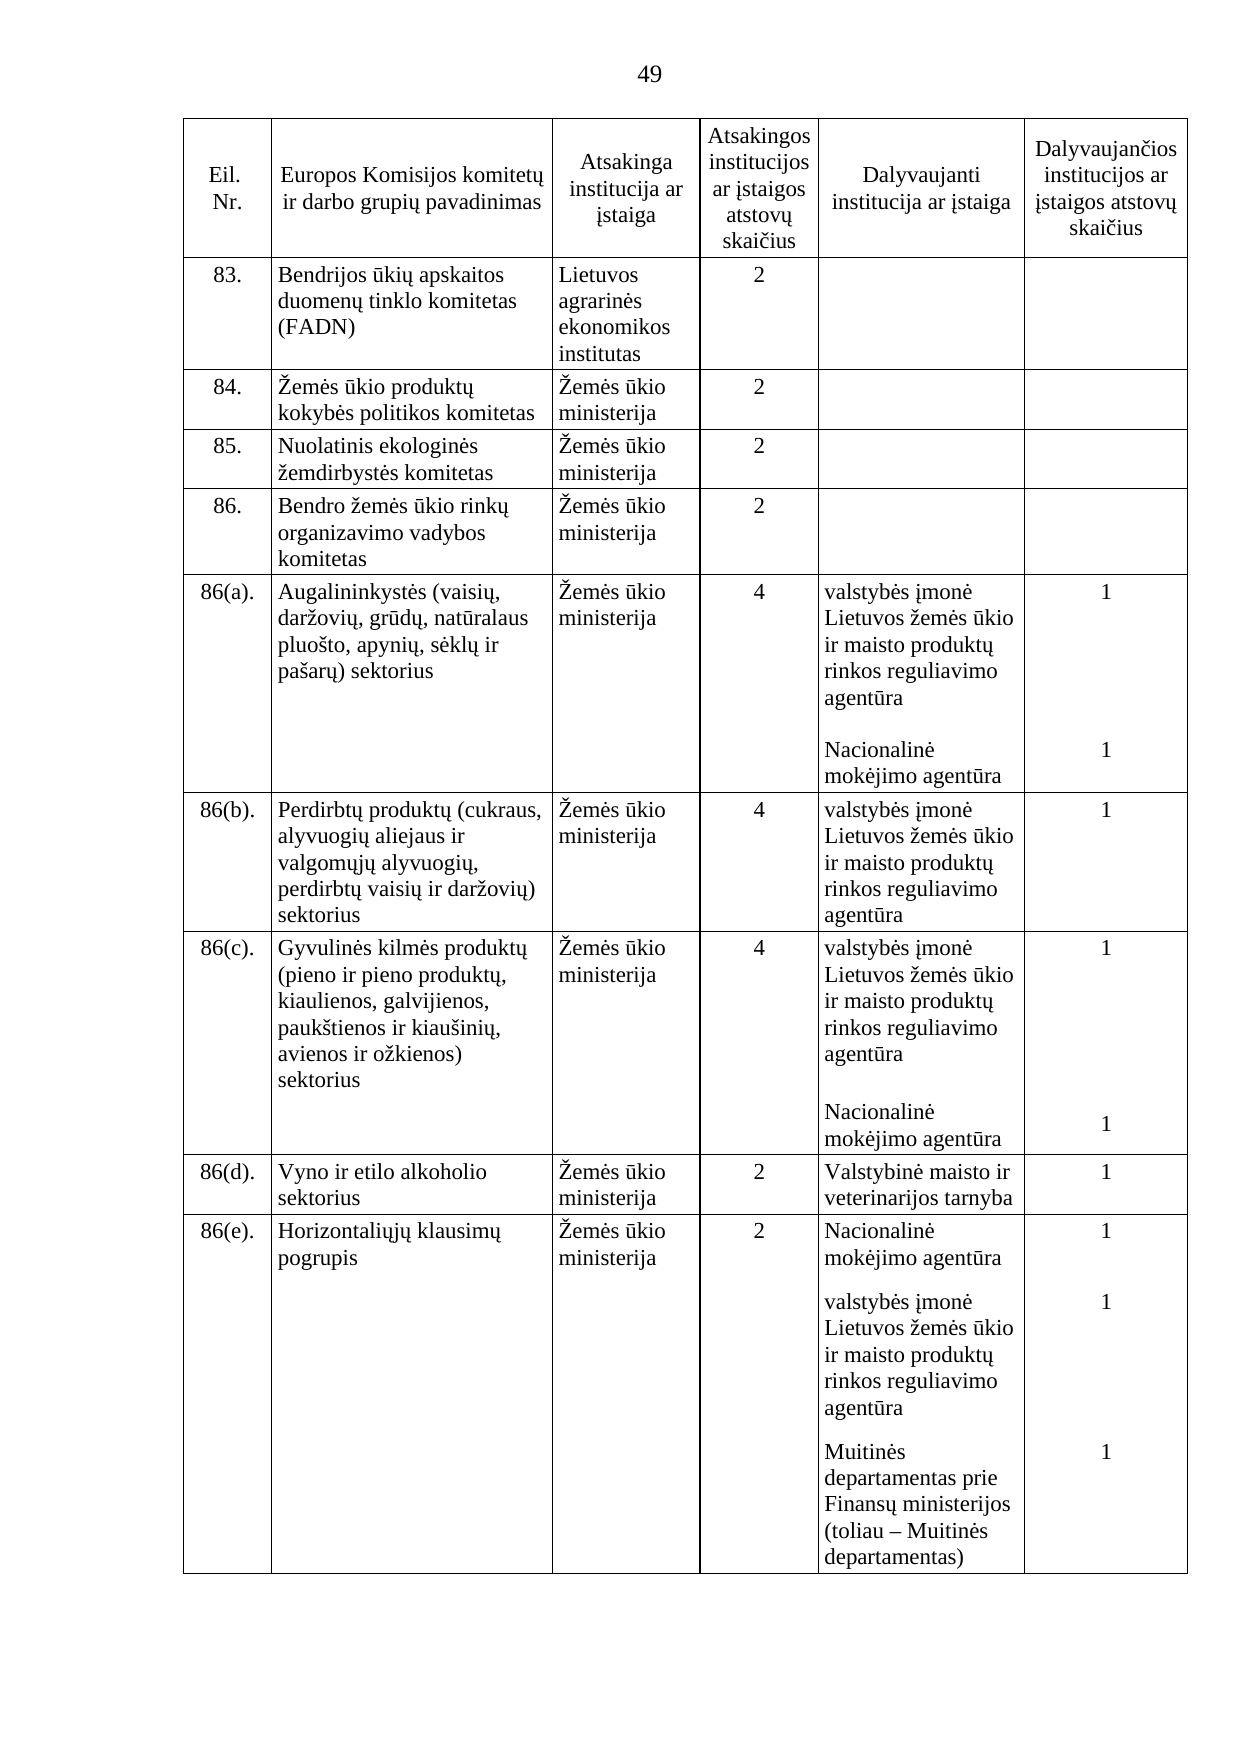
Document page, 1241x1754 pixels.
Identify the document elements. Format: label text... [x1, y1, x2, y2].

table_cell [819, 258, 1024, 369]
table_cell 83. [184, 258, 271, 369]
table_cell 2 [701, 1215, 818, 1273]
table_cell 85. [184, 430, 271, 488]
table_cell [819, 430, 1024, 488]
table_cell [553, 1096, 699, 1154]
table_cell Valstybinė maisto ir veterinarijos tarnyba [819, 1155, 1024, 1214]
table_cell [184, 1096, 271, 1154]
table_cell Bendrijos ūkių apskaitos duomenų tinklo komitetas (FADN) [272, 258, 552, 369]
table_cell 86(e). [184, 1215, 271, 1273]
table_cell 86(c). [184, 932, 271, 1096]
table_cell 1 [1025, 1215, 1187, 1273]
table_cell 2 [701, 489, 818, 574]
table_cell 2 [701, 430, 818, 488]
table_cell Nacionalinė mokėjimo agentūra [819, 1096, 1024, 1154]
table_cell [184, 1273, 271, 1423]
table_cell valstybės įmonė Lietuvos žemės ūkio ir maisto produktų rinkos reguliavimo agentūra [819, 932, 1024, 1096]
table_cell [272, 1096, 552, 1154]
table_cell 86(d). [184, 1155, 271, 1214]
table_cell Perdirbtų produktų (cukraus, alyvuogių aliejaus ir valgomųjų alyvuogių, perdirbtų vaisių ir daržovių) sektorius [272, 793, 552, 931]
table_cell 2 [701, 258, 818, 369]
table_cell [1025, 370, 1187, 429]
table_cell Gyvulinės kilmės produktų (pieno ir pieno produktų, kiaulienos, galvijienos, paukštienos ir kiaušinių, avienos ir ožkienos) sektorius [272, 932, 552, 1096]
table_cell Nacionalinė mokėjimo agentūra [819, 1215, 1024, 1273]
table_cell [701, 1096, 818, 1154]
table_cell 4 [701, 793, 818, 931]
table_cell 1 [1025, 1423, 1187, 1572]
table_cell 86(b). [184, 793, 271, 931]
table_cell [553, 1423, 699, 1572]
table_cell [272, 1273, 552, 1423]
table_cell Žemės ūkio ministerija [553, 1215, 699, 1273]
table_header Eil. Nr. [184, 119, 271, 257]
table_cell 1 [1025, 1155, 1187, 1214]
table_cell Augalininkystės (vaisių, daržovių, grūdų, natūralaus pluošto, apynių, sėklų ir pašarų) sektorius [272, 575, 552, 792]
table_cell [1025, 430, 1187, 488]
table_cell [272, 1423, 552, 1572]
table_cell 86(a). [184, 575, 271, 792]
table_cell 1 [1025, 1273, 1187, 1423]
table_cell valstybės įmonė Lietuvos žemės ūkio ir maisto produktų rinkos reguliavimo agentūra Nacionalinė mokėjimo agentūra [819, 575, 1024, 792]
table_cell 2 [701, 370, 818, 429]
table_header Dalyvaujanti institucija ar įstaiga [819, 119, 1024, 257]
table_cell 4 [701, 932, 818, 1096]
table_cell Vyno ir etilo alkoholio sektorius [272, 1155, 552, 1214]
table_cell Žemės ūkio ministerija [553, 793, 699, 931]
table_cell Žemės ūkio ministerija [553, 1155, 699, 1214]
table_header Dalyvaujančios institucijos ar įstaigos atstovų skaičius [1025, 119, 1187, 257]
table_cell [819, 489, 1024, 574]
table_cell Žemės ūkio produktų kokybės politikos komitetas [272, 370, 552, 429]
table_cell Nuolatinis ekologinės žemdirbystės komitetas [272, 430, 552, 488]
table_cell valstybės įmonė Lietuvos žemės ūkio ir maisto produktų rinkos reguliavimo agentūra [819, 793, 1024, 931]
table_cell [819, 370, 1024, 429]
table_cell Žemės ūkio ministerija [553, 430, 699, 488]
table_cell Muitinės departamentas prie Finansų ministerijos (toliau – Muitinės departamentas) [819, 1423, 1024, 1572]
table_cell [1025, 489, 1187, 574]
table_cell Bendro žemės ūkio rinkų organizavimo vadybos komitetas [272, 489, 552, 574]
table_cell [701, 1273, 818, 1423]
table_cell Lietuvos agrarinės ekonomikos institutas [553, 258, 699, 369]
table_header Europos Komisijos komitetų ir darbo grupių pavadinimas [272, 119, 552, 257]
table_cell Horizontaliųjų klausimų pogrupis [272, 1215, 552, 1273]
table_cell Žemės ūkio ministerija [553, 932, 699, 1096]
table_cell 1 [1025, 1096, 1187, 1154]
table_cell [553, 1273, 699, 1423]
table_cell [184, 1423, 271, 1572]
table_cell valstybės įmonė Lietuvos žemės ūkio ir maisto produktų rinkos reguliavimo agentūra [819, 1273, 1024, 1423]
table_header Atsakinga institucija ar įstaiga [553, 119, 699, 257]
table_cell 1 [1025, 932, 1187, 1096]
table_cell [701, 1423, 818, 1572]
table_cell Žemės ūkio ministerija [553, 575, 699, 792]
table_cell 2 [701, 1155, 818, 1214]
table_cell 1 [1025, 793, 1187, 931]
table_cell 84. [184, 370, 271, 429]
table_cell 1 1 [1025, 575, 1187, 792]
table_cell 4 [701, 575, 818, 792]
table_cell 86. [184, 489, 271, 574]
table_cell Žemės ūkio ministerija [553, 370, 699, 429]
table_header Atsakingos institucijos ar įstaigos atstovų skaičius [701, 119, 818, 257]
table_cell [1025, 258, 1187, 369]
table_cell Žemės ūkio ministerija [553, 489, 699, 574]
